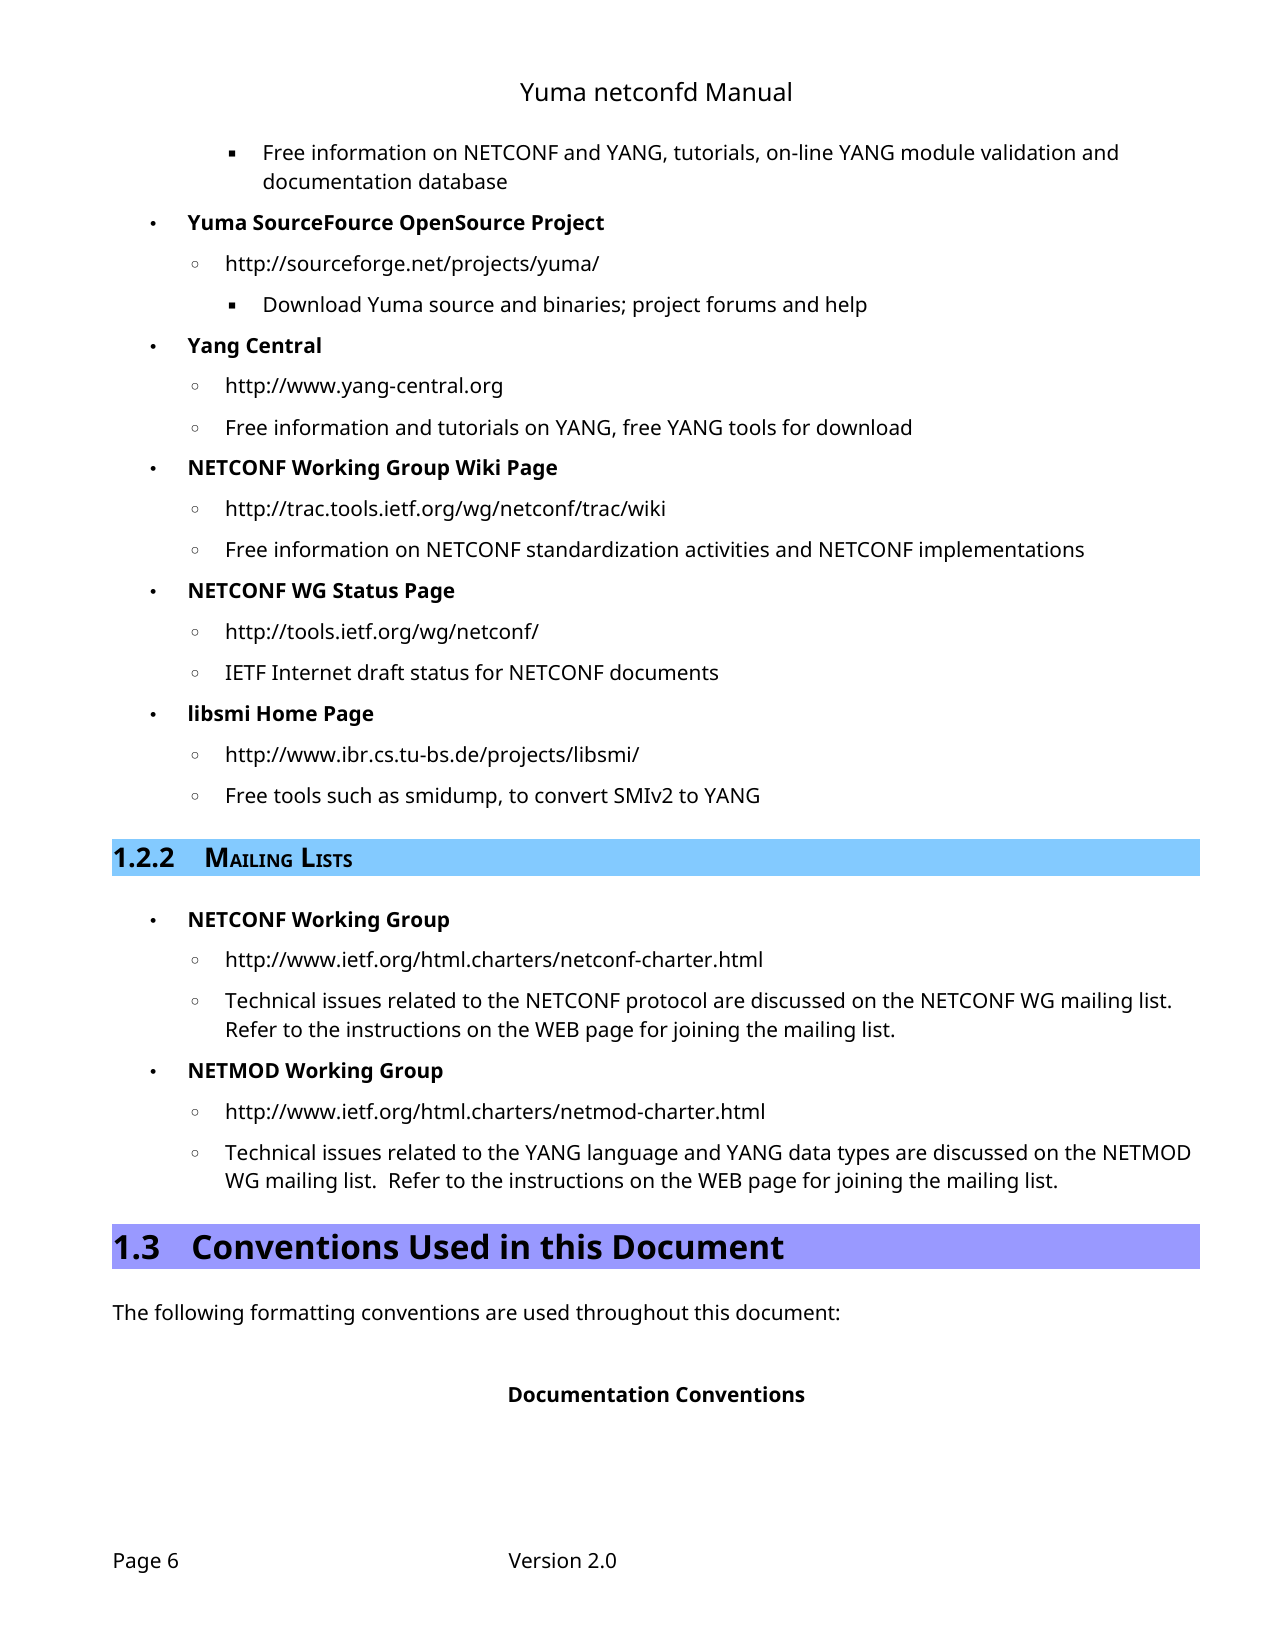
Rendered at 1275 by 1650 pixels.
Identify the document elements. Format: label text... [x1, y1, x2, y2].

list NETCONF WG Status Page [150, 576, 1200, 605]
list Technical issues related to the YANG language and YANG data types are discussed on the NETMOD WG mailing list. Refer to the instructions on the WEB page for joining the mailing list. [187, 1138, 1200, 1195]
list http://sourceforge.net/projects/yuma/ [187, 249, 1200, 277]
list Free tools such as smidump, to convert SMIv2 to YANG [187, 781, 1200, 809]
list Free information on NETCONF and YANG, tutorials, on-line YANG module validation and documentation database [225, 138, 1200, 195]
list IETF Internet draft status for NETCONF documents [187, 658, 1200, 687]
list http://www.ibr.cs.tu-bs.de/projects/libsmi/ [187, 740, 1200, 768]
list http://www.ietf.org/html.charters/netconf-charter.html [187, 946, 1200, 974]
list http://www.ietf.org/html.charters/netmod-charter.html [187, 1097, 1200, 1125]
list NETCONF Working Group Wiki Page [150, 453, 1200, 482]
list Free information and tutorials on YANG, free YANG tools for download [187, 413, 1200, 441]
subtitle Documentation Conventions [127, 1380, 1185, 1409]
subtitle Conventions Used in this Document [112, 1224, 1200, 1269]
list http://www.yang-central.org [187, 372, 1200, 400]
list Technical issues related to the NETCONF protocol are discussed on the NETCONF WG mailing list. Refer to the instructions on the WEB page for joining the mailing list. [187, 987, 1200, 1043]
list Yang Central [150, 331, 1200, 359]
list Yuma SourceFource OpenSource Project [150, 208, 1200, 236]
list Download Yuma source and binaries; project forums and help [225, 290, 1200, 318]
list NETCONF Working Group [150, 905, 1200, 933]
list http://tools.ietf.org/wg/netconf/ [187, 617, 1200, 646]
text The following formatting conventions are used throughout this document: [112, 1298, 1200, 1327]
list Free information on NETCONF standardization activities and NETCONF implementations [187, 535, 1200, 564]
subtitle Mailing Lists [112, 839, 1200, 876]
list http://trac.tools.ietf.org/wg/netconf/trac/wiki [187, 494, 1200, 523]
list NETMOD Working Group [150, 1056, 1200, 1084]
list libsmi Home Page [150, 699, 1200, 728]
